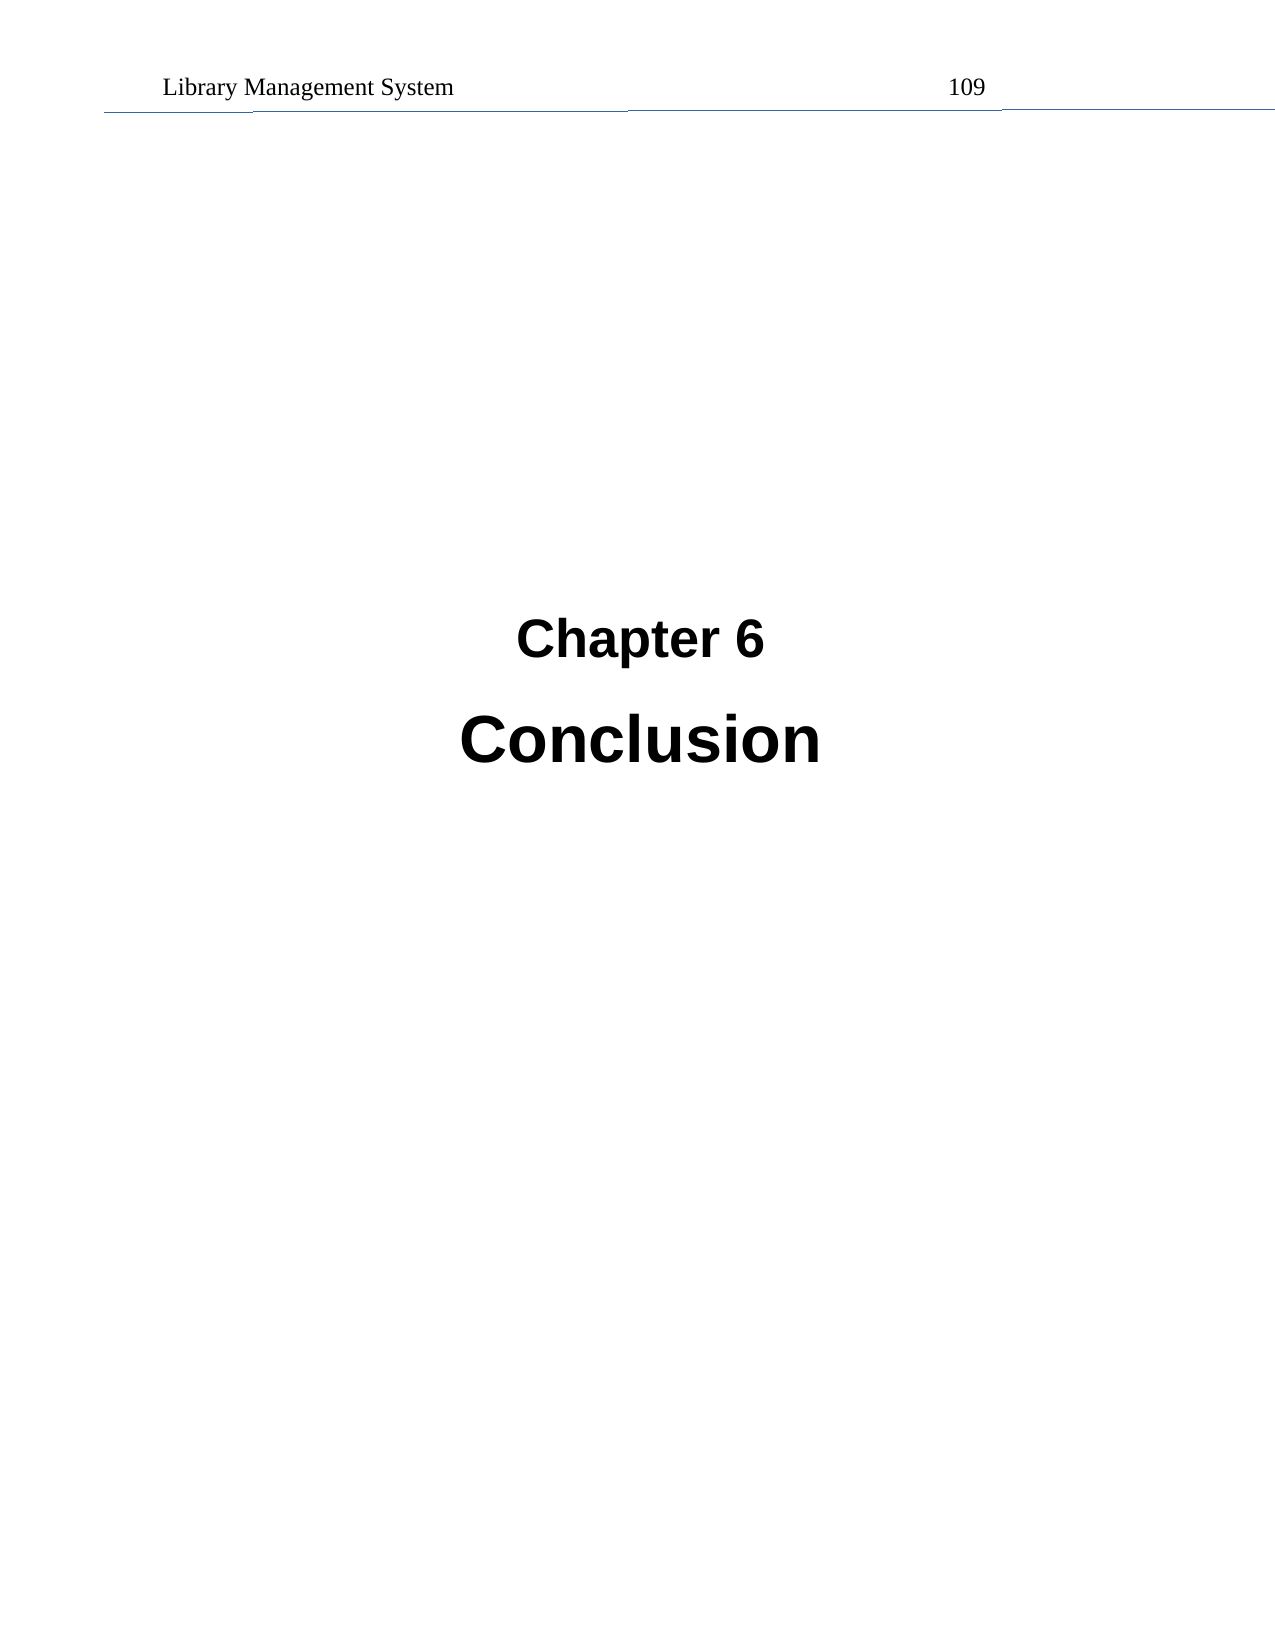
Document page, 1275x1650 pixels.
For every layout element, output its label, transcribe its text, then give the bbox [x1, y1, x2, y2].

text Chapter 6 [162, 606, 1119, 669]
text Conclusion [162, 700, 1119, 776]
